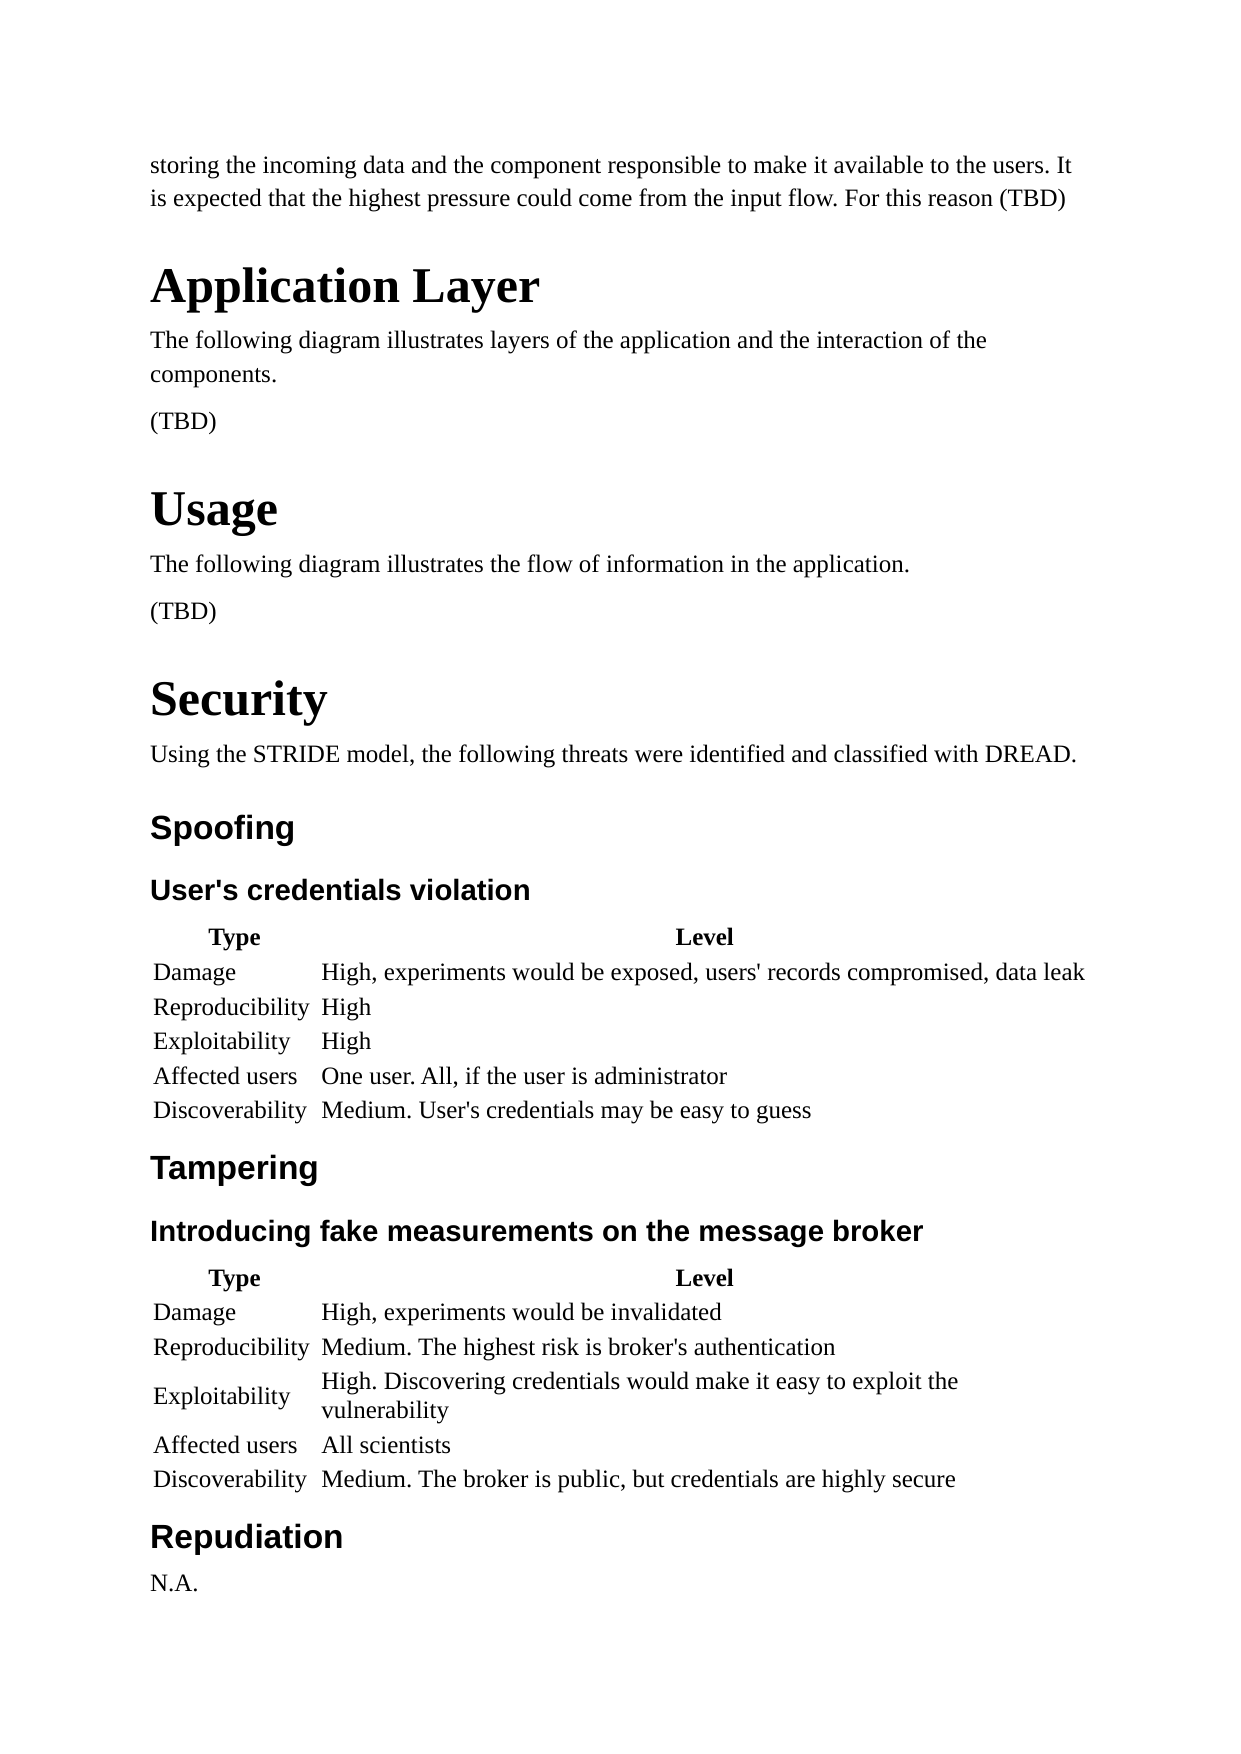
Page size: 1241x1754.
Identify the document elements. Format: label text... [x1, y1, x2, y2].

table_cell One user. All, if the user is administrator [318, 1058, 1091, 1092]
text The following diagram illustrates layers of the application and the interaction of the components. [150, 326, 1091, 387]
table_cell High [318, 989, 1091, 1023]
table_cell High [318, 1023, 1091, 1058]
table_cell Affected users [150, 1427, 318, 1461]
table_cell Affected users [150, 1058, 318, 1092]
table_cell Medium. User's credentials may be easy to guess [318, 1093, 1091, 1127]
table_cell Exploitability [150, 1364, 318, 1427]
table_cell Medium. The highest risk is broker's authentication [318, 1329, 1091, 1363]
subtitle Usage [150, 479, 1091, 536]
subtitle Spoofing [150, 807, 1091, 846]
text N.A. [150, 1568, 1091, 1597]
subtitle Application Layer [150, 256, 1091, 313]
text The following diagram illustrates the flow of information in the application. [150, 549, 1091, 578]
text storing the incoming data and the component responsible to make it available to the users. It is expected that the highest pressure could come from the input flow. For this reason (TBD) [150, 150, 1091, 212]
table_cell High, experiments would be invalidated [318, 1294, 1091, 1329]
subtitle Introducing fake measurements on the message broker [150, 1213, 1091, 1247]
text (TBD) [150, 406, 1091, 435]
table_cell High. Discovering credentials would make it easy to exploit the vulnerability [318, 1364, 1091, 1427]
table_cell High, experiments would be exposed, users' records compromised, data leak [318, 954, 1091, 989]
table_cell Reproducibility [150, 1329, 318, 1363]
text Using the STRIDE model, the following threats were identified and classified with DREAD. [150, 739, 1091, 768]
table_header Type [150, 1260, 318, 1294]
table_cell All scientists [318, 1427, 1091, 1461]
table_cell Medium. The broker is public, but credentials are highly secure [318, 1461, 1091, 1496]
subtitle Security [150, 669, 1091, 727]
table_cell Discoverability [150, 1093, 318, 1127]
table_header Level [318, 920, 1091, 954]
text (TBD) [150, 596, 1091, 625]
subtitle Repudiation [150, 1517, 1091, 1556]
table_cell Damage [150, 954, 318, 989]
table_cell Discoverability [150, 1461, 318, 1496]
table_cell Damage [150, 1294, 318, 1329]
table_cell Reproducibility [150, 989, 318, 1023]
table_header Level [318, 1260, 1091, 1294]
subtitle Tampering [150, 1148, 1091, 1186]
subtitle User's credentials violation [150, 873, 1091, 907]
table_cell Exploitability [150, 1023, 318, 1058]
table_header Type [150, 920, 318, 954]
